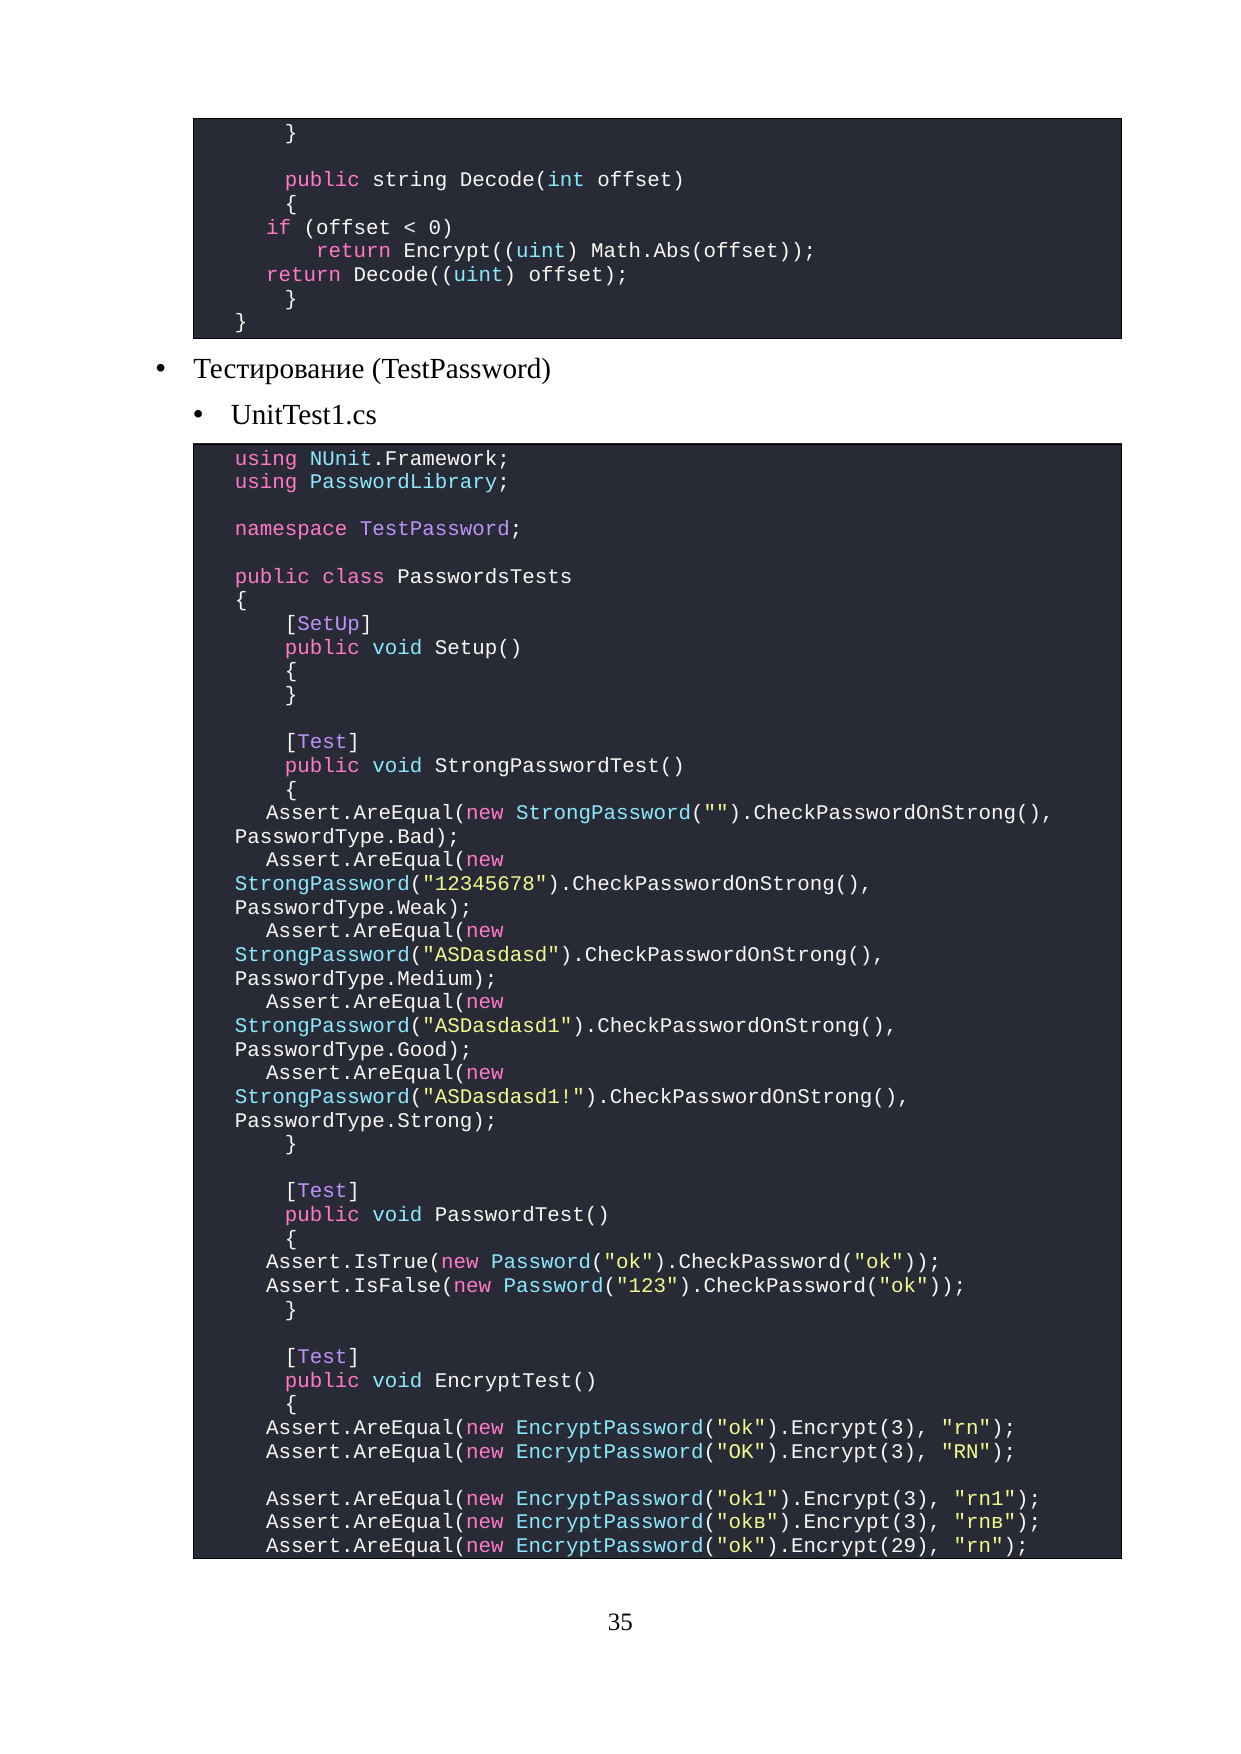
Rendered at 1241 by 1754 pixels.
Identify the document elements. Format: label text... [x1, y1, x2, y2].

list public class PasswordsTests [194, 562, 1121, 585]
list Assert.AreEqual(new EncryptPassword("okв").Encrypt(3), "rnв"); [194, 1508, 1121, 1531]
list Assert.AreEqual(new StrongPassword("ASDasdasd").CheckPasswordOnStrong(), PasswordType.Medium); [194, 916, 1121, 987]
list } [194, 119, 1121, 142]
list } [194, 284, 1121, 307]
list Assert.AreEqual(new EncryptPassword("ok").Encrypt(3), "rn"); [194, 1413, 1121, 1437]
list { [194, 189, 1121, 213]
list Assert.IsTrue(new Password("ok").CheckPassword("ok")); [194, 1247, 1121, 1271]
list Assert.AreEqual(new StrongPassword("ASDasdasd1").CheckPasswordOnStrong(), PasswordType.Good); [194, 987, 1121, 1058]
list { [194, 1389, 1121, 1413]
list public void EncryptTest() [194, 1366, 1121, 1389]
list public void StrongPasswordTest() [194, 751, 1121, 774]
list Assert.AreEqual(new StrongPassword("ASDasdasd1!").CheckPasswordOnStrong(), PasswordType.Strong); [194, 1058, 1121, 1129]
list Assert.AreEqual(new StrongPassword("12345678").CheckPasswordOnStrong(), PasswordType.Weak); [194, 846, 1121, 916]
list { [194, 656, 1121, 680]
list { [194, 774, 1121, 798]
list } [194, 1295, 1121, 1318]
list { [194, 1224, 1121, 1247]
list Assert.AreEqual(new EncryptPassword("OK").Encrypt(3), "RN"); [194, 1437, 1121, 1460]
list using PasswordLibrary; [194, 467, 1121, 491]
list return Encrypt((uint) Math.Abs(offset)); [194, 236, 1121, 260]
list Assert.AreEqual(new EncryptPassword("ok1").Encrypt(3), "rn1"); [194, 1484, 1121, 1508]
list using NUnit.Framework; [194, 445, 1121, 467]
list [SetUp] [194, 609, 1121, 633]
list [Test] [194, 1177, 1121, 1200]
list } [194, 1129, 1121, 1153]
list Assert.AreEqual(new EncryptPassword("ok").Encrypt(29), "rn"); [194, 1531, 1121, 1558]
list } [194, 307, 1121, 338]
list { [194, 585, 1121, 609]
list UnitTest1.cs [193, 397, 1122, 431]
list [Test] [194, 1342, 1121, 1366]
list public string Decode(int offset) [194, 165, 1121, 189]
list public void PasswordTest() [194, 1200, 1121, 1224]
list namespace TestPassword; [194, 514, 1121, 538]
list Тестирование (TestPassword) [156, 351, 1122, 385]
list public void Setup() [194, 633, 1121, 656]
list [Test] [194, 727, 1121, 751]
list } [194, 680, 1121, 704]
list if (offset < 0) [194, 213, 1121, 236]
list Assert.AreEqual(new StrongPassword("").CheckPasswordOnStrong(), PasswordType.Bad); [194, 798, 1121, 846]
list Assert.IsFalse(new Password("123").CheckPassword("ok")); [194, 1271, 1121, 1295]
list return Decode((uint) offset); [194, 260, 1121, 284]
